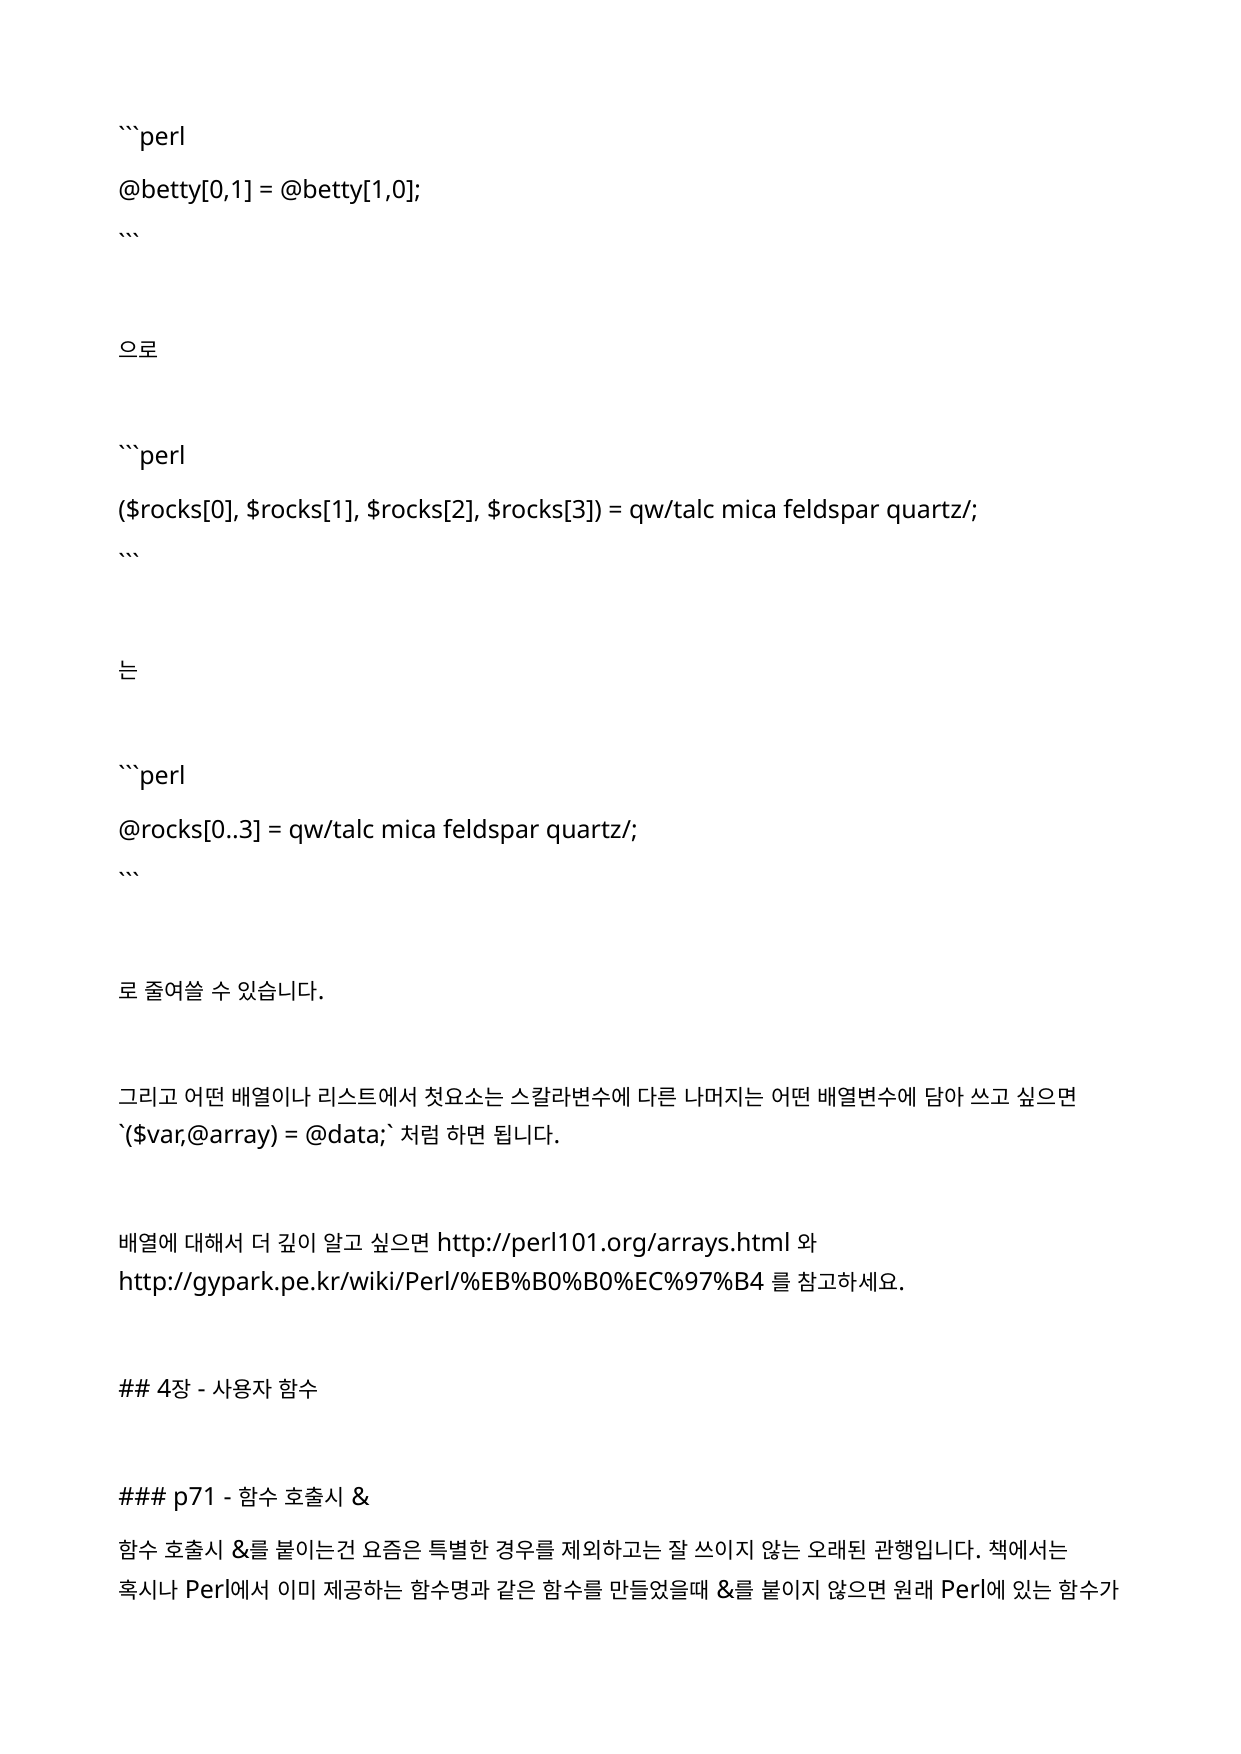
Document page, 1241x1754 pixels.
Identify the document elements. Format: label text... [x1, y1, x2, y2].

text ```perl [118, 438, 1122, 472]
text 그리고 어떤 배열이나 리스트에서 첫요소는 스칼라변수에 다른 나머지는 어떤 배열변수에 담아 쓰고 싶으면 `($var,@array) = @data;` 처럼 하면 됩니다. [118, 1080, 1122, 1151]
text ($rocks[0], $rocks[1], $rocks[2], $rocks[3]) = qw/talc mica feldspar quartz/; [118, 492, 1122, 526]
text ``` [118, 865, 1122, 899]
text ``` [118, 545, 1122, 579]
text 함수 호출시 &를 붙이는건 요즘은 특별한 경우를 제외하고는 잘 쓰이지 않는 오래된 관행입니다. 책에서는 혹시나 Perl에서 이미 제공하는 함수명과 같은 함수를 만들었을때 &를 붙이지 않으면 원래 Perl에 있는 함수가 [118, 1532, 1122, 1605]
text 배열에 대해서 더 깊이 알고 싶으면 http://perl101.org/arrays.html 와 http://gypark.pe.kr/wiki/Perl/%EB%B0%B0%EC%97%B4 를 참고하세요. [118, 1224, 1122, 1297]
text ```perl [118, 118, 1122, 152]
text ``` [118, 226, 1122, 260]
text 는 [118, 653, 1122, 684]
text ```perl [118, 757, 1122, 792]
text @rocks[0..3] = qw/talc mica feldspar quartz/; [118, 811, 1122, 845]
text 로 줄여쓸 수 있습니다. [118, 972, 1122, 1007]
text @betty[0,1] = @betty[1,0]; [118, 172, 1122, 206]
text ## 4장 - 사용자 함수 [118, 1371, 1122, 1405]
text 으로 [118, 333, 1122, 365]
text ### p71 - 함수 호출시 & [118, 1478, 1122, 1512]
